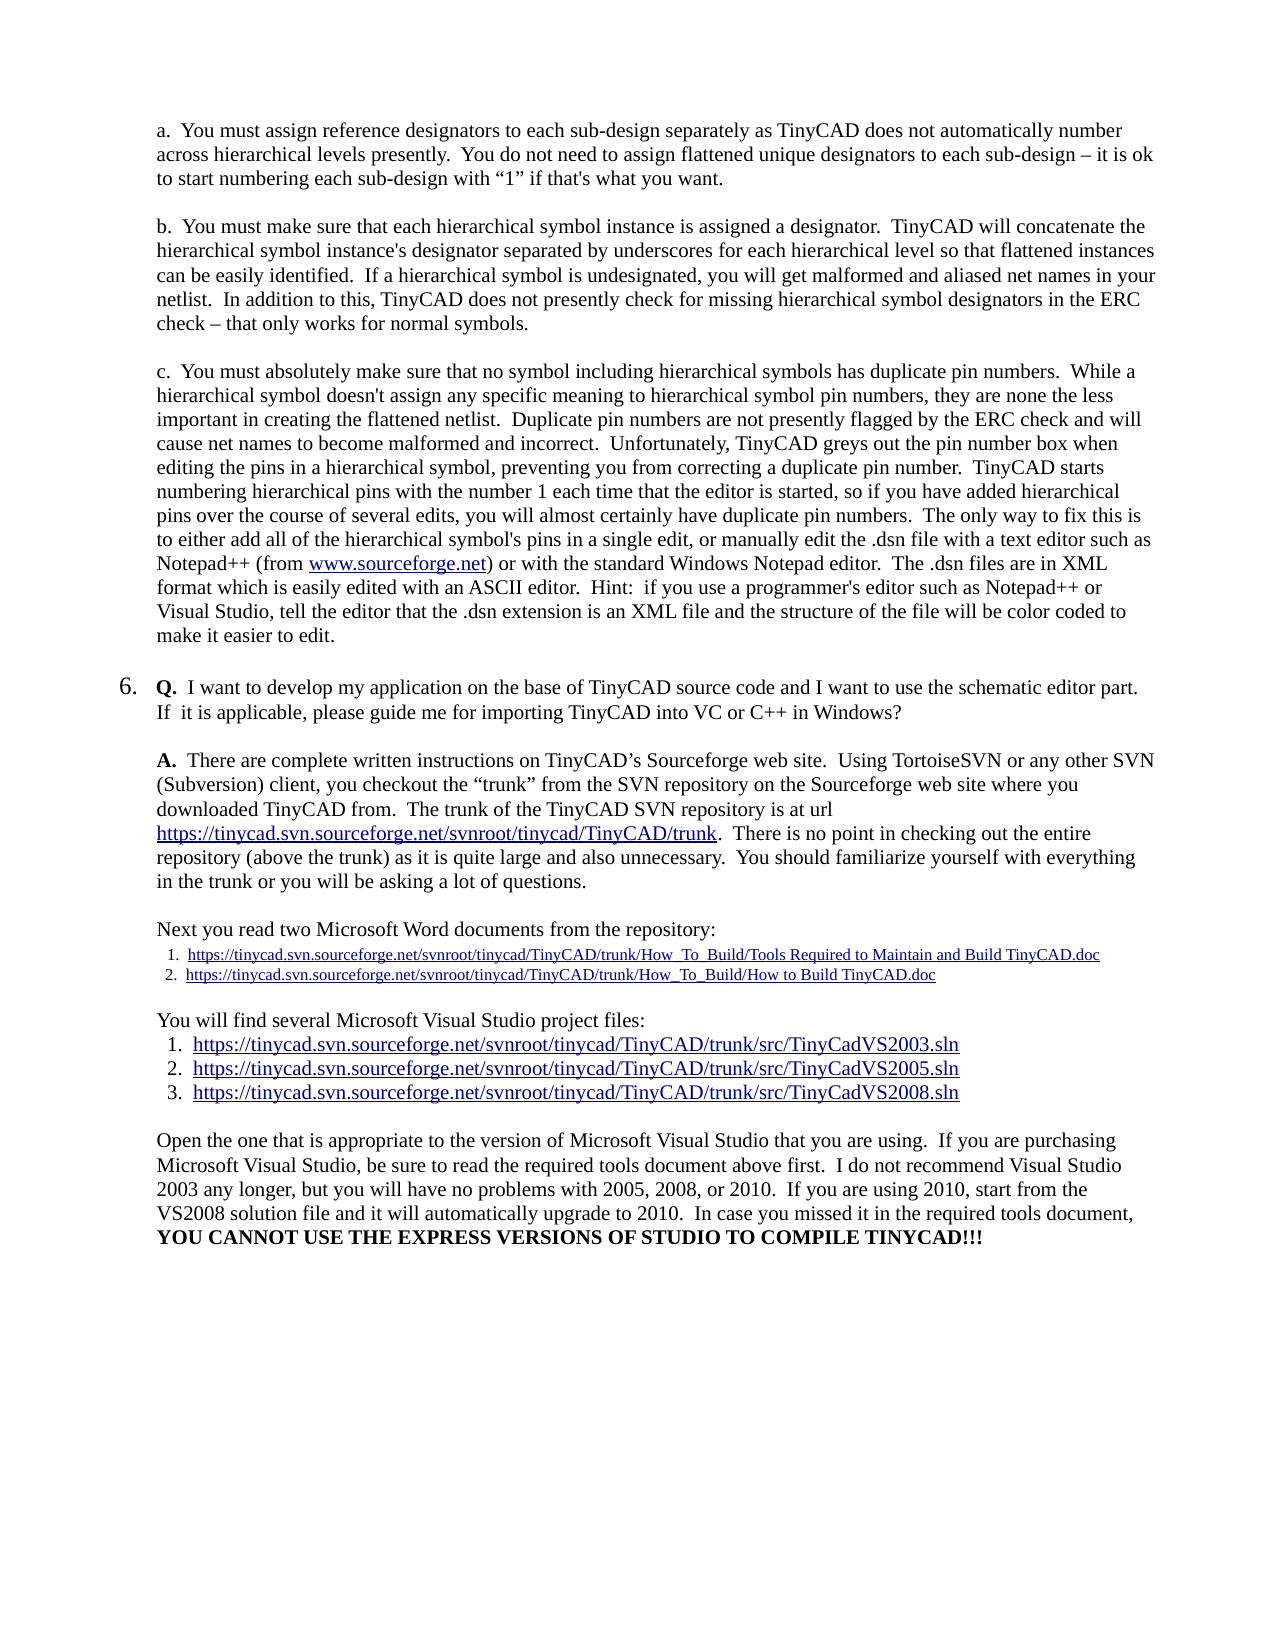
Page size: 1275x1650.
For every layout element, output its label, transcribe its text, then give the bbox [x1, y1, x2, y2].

list Q. I want to develop my application on the base of TinyCAD source code and I want to use the schematic editor part. If it is applicable, please guide me for importing TinyCAD into VC or C++ in Windows? A. There are complete written instructions on TinyCAD’s Sourceforge web site. Using TortoiseSVN or any other SVN (Subversion) client, you checkout the “trunk” from the SVN repository on the Sourceforge web site where you downloaded TinyCAD from. The trunk of the TinyCAD SVN repository is at url https://tinycad.svn.sourceforge.net/svnroot/tinycad/TinyCAD/trunk. There is no point in checking out the entire repository (above the trunk) as it is quite large and also unnecessary. You should familiarize yourself with everything in the trunk or you will be asking a lot of questions. Next you read two Microsoft Word documents from the repository: 1. https://tinycad.svn.sourceforge.net/svnroot/tinycad/TinyCAD/trunk/How_To_Build/Tools Required to Maintain and Build TinyCAD.doc 2. https://tinycad.svn.sourceforge.net/svnroot/tinycad/TinyCAD/trunk/How_To_Build/How to Build TinyCAD.doc You will find several Microsoft Visual Studio project files: 1. https://tinycad.svn.sourceforge.net/svnroot/tinycad/TinyCAD/trunk/src/TinyCadVS2003.sln 2. https://tinycad.svn.sourceforge.net/svnroot/tinycad/TinyCAD/trunk/src/TinyCadVS2005.sln 3. https://tinycad.svn.sourceforge.net/svnroot/tinycad/TinyCAD/trunk/src/TinyCadVS2008.sln Open the one that is appropriate to the version of Microsoft Visual Studio that you are using. If you are purchasing Microsoft Visual Studio, be sure to read the required tools document above first. I do not recommend Visual Studio 2003 any longer, but you will have no problems with 2005, 2008, or 2010. If you are using 2010, start from the VS2008 solution file and it will automatically upgrade to 2010. In case you missed it in the required tools document, YOU CANNOT USE THE EXPRESS VERSIONS OF STUDIO TO COMPILE TINYCAD!!! [119, 671, 1157, 1249]
list a. You must assign reference designators to each sub-design separately as TinyCAD does not automatically number across hierarchical levels presently. You do not need to assign flattened unique designators to each sub-design – it is ok to start numbering each sub-design with “1” if that's what you want. b. You must make sure that each hierarchical symbol instance is assigned a designator. TinyCAD will concatenate the hierarchical symbol instance's designator separated by underscores for each hierarchical level so that flattened instances can be easily identified. If a hierarchical symbol is undesignated, you will get malformed and aliased net names in your netlist. In addition to this, TinyCAD does not presently check for missing hierarchical symbol designators in the ERC check – that only works for normal symbols. c. You must absolutely make sure that no symbol including hierarchical symbols has duplicate pin numbers. While a hierarchical symbol doesn't assign any specific meaning to hierarchical symbol pin numbers, they are none the less important in creating the flattened netlist. Duplicate pin numbers are not presently flagged by the ERC check and will cause net names to become malformed and incorrect. Unfortunately, TinyCAD greys out the pin number box when editing the pins in a hierarchical symbol, preventing you from correcting a duplicate pin number. TinyCAD starts numbering hierarchical pins with the number 1 each time that the editor is started, so if you have added hierarchical pins over the course of several edits, you will almost certainly have duplicate pin numbers. The only way to fix this is to either add all of the hierarchical symbol's pins in a single edit, or manually edit the .dsn file with a text editor such as Notepad++ (from www.sourceforge.net) or with the standard Windows Notepad editor. The .dsn files are in XML format which is easily edited with an ASCII editor. Hint: if you use a programmer's editor such as Notepad++ or Visual Studio, tell the editor that the .dsn extension is an XML file and the structure of the file will be color coded to make it easier to edit. [119, 118, 1157, 647]
